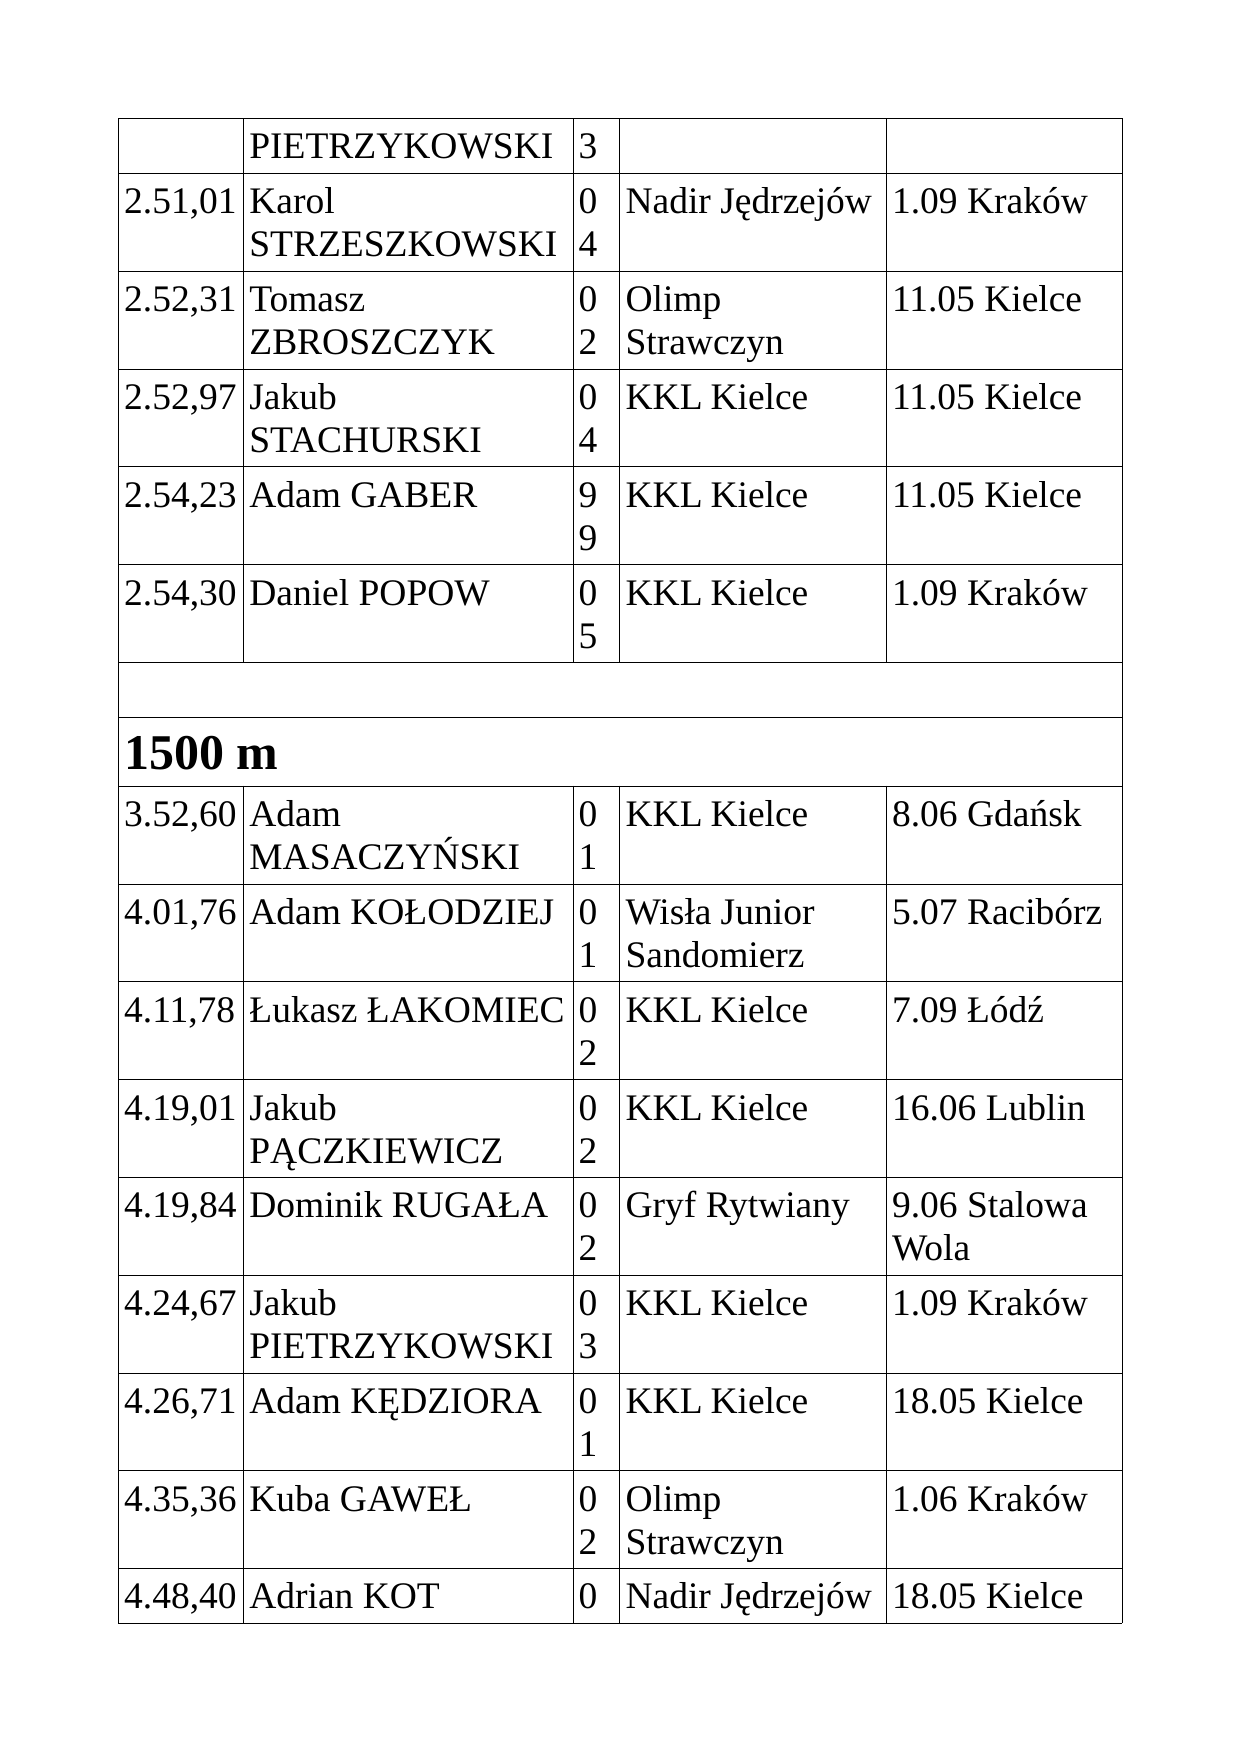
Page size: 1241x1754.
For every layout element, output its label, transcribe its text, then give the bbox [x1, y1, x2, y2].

table_cell 5.07 Racibórz [887, 885, 1122, 981]
table_cell 01 [574, 1374, 619, 1470]
table_cell 02 [574, 272, 619, 368]
table_cell 01 [574, 787, 619, 883]
table_cell Adrian KOT [244, 1569, 573, 1623]
table_cell 04 [574, 174, 619, 271]
table_cell Dominik RUGAŁA [244, 1178, 573, 1275]
table_cell 99 [574, 467, 619, 564]
table_cell KKL Kielce [620, 982, 886, 1079]
table_cell 18.05 Kielce [887, 1569, 1122, 1623]
table_cell 3 [574, 119, 619, 173]
table_cell 3.52,60 [119, 787, 243, 883]
table_cell 9.06 Stalowa Wola [887, 1178, 1122, 1275]
table_cell 1.09 Kraków [887, 174, 1122, 271]
table_cell 2.52,31 [119, 272, 243, 368]
table_cell 02 [574, 1178, 619, 1275]
table_cell Łukasz ŁAKOMIEC [244, 982, 573, 1079]
table_cell 2.51,01 [119, 174, 243, 271]
table_cell 1.09 Kraków [887, 565, 1122, 662]
table_cell 2.52,97 [119, 370, 243, 466]
table_cell Daniel POPOW [244, 565, 573, 662]
table_cell 05 [574, 565, 619, 662]
table_cell Adam KOŁODZIEJ [244, 885, 573, 981]
table_cell Adam GABER [244, 467, 573, 564]
table_cell 1.06 Kraków [887, 1471, 1122, 1568]
table_cell 8.06 Gdańsk [887, 787, 1122, 883]
table_cell KKL Kielce [620, 370, 886, 466]
table_cell 7.09 Łódź [887, 982, 1122, 1079]
table_cell 2.54,30 [119, 565, 243, 662]
table_cell 03 [574, 1276, 619, 1372]
table_cell [119, 119, 243, 173]
table_cell 4.26,71 [119, 1374, 243, 1470]
table_cell [119, 663, 1122, 717]
table_cell [620, 119, 886, 173]
table_cell 11.05 Kielce [887, 467, 1122, 564]
table_cell Kuba GAWEŁ [244, 1471, 573, 1568]
table_cell Jakub STACHURSKI [244, 370, 573, 466]
table_cell 02 [574, 982, 619, 1079]
table_cell Nadir Jędrzejów [620, 174, 886, 271]
table_cell 4.35,36 [119, 1471, 243, 1568]
table_cell Jakub PIETRZYKOWSKI [244, 1276, 573, 1372]
table_cell Karol STRZESZKOWSKI [244, 174, 573, 271]
table_cell Gryf Rytwiany [620, 1178, 886, 1275]
table_cell Olimp Strawczyn [620, 272, 886, 368]
table_cell Wisła Junior Sandomierz [620, 885, 886, 981]
table_cell [887, 119, 1122, 173]
table_cell KKL Kielce [620, 565, 886, 662]
table_cell 1500 m [119, 718, 1122, 786]
table_cell 02 [574, 1080, 619, 1177]
table_cell Tomasz ZBROSZCZYK [244, 272, 573, 368]
table_cell 04 [574, 370, 619, 466]
table_cell KKL Kielce [620, 1374, 886, 1470]
table_cell KKL Kielce [620, 787, 886, 883]
table_cell PIETRZYKOWSKI [244, 119, 573, 173]
table_cell 4.19,01 [119, 1080, 243, 1177]
table_cell 02 [574, 1471, 619, 1568]
table_cell 0 [574, 1569, 619, 1623]
table_cell 11.05 Kielce [887, 272, 1122, 368]
table_cell 2.54,23 [119, 467, 243, 564]
table_cell 4.01,76 [119, 885, 243, 981]
table_cell Olimp Strawczyn [620, 1471, 886, 1568]
table_cell 4.11,78 [119, 982, 243, 1079]
table_cell KKL Kielce [620, 1276, 886, 1372]
table_cell Adam KĘDZIORA [244, 1374, 573, 1470]
table_cell 4.48,40 [119, 1569, 243, 1623]
table_cell 4.19,84 [119, 1178, 243, 1275]
table_cell Jakub PĄCZKIEWICZ [244, 1080, 573, 1177]
table_cell KKL Kielce [620, 467, 886, 564]
table_cell 18.05 Kielce [887, 1374, 1122, 1470]
table_cell Nadir Jędrzejów [620, 1569, 886, 1623]
table_cell Adam MASACZYŃSKI [244, 787, 573, 883]
table_cell 01 [574, 885, 619, 981]
table_cell 4.24,67 [119, 1276, 243, 1372]
table_cell 1.09 Kraków [887, 1276, 1122, 1372]
table_cell 16.06 Lublin [887, 1080, 1122, 1177]
table_cell 11.05 Kielce [887, 370, 1122, 466]
table_cell KKL Kielce [620, 1080, 886, 1177]
